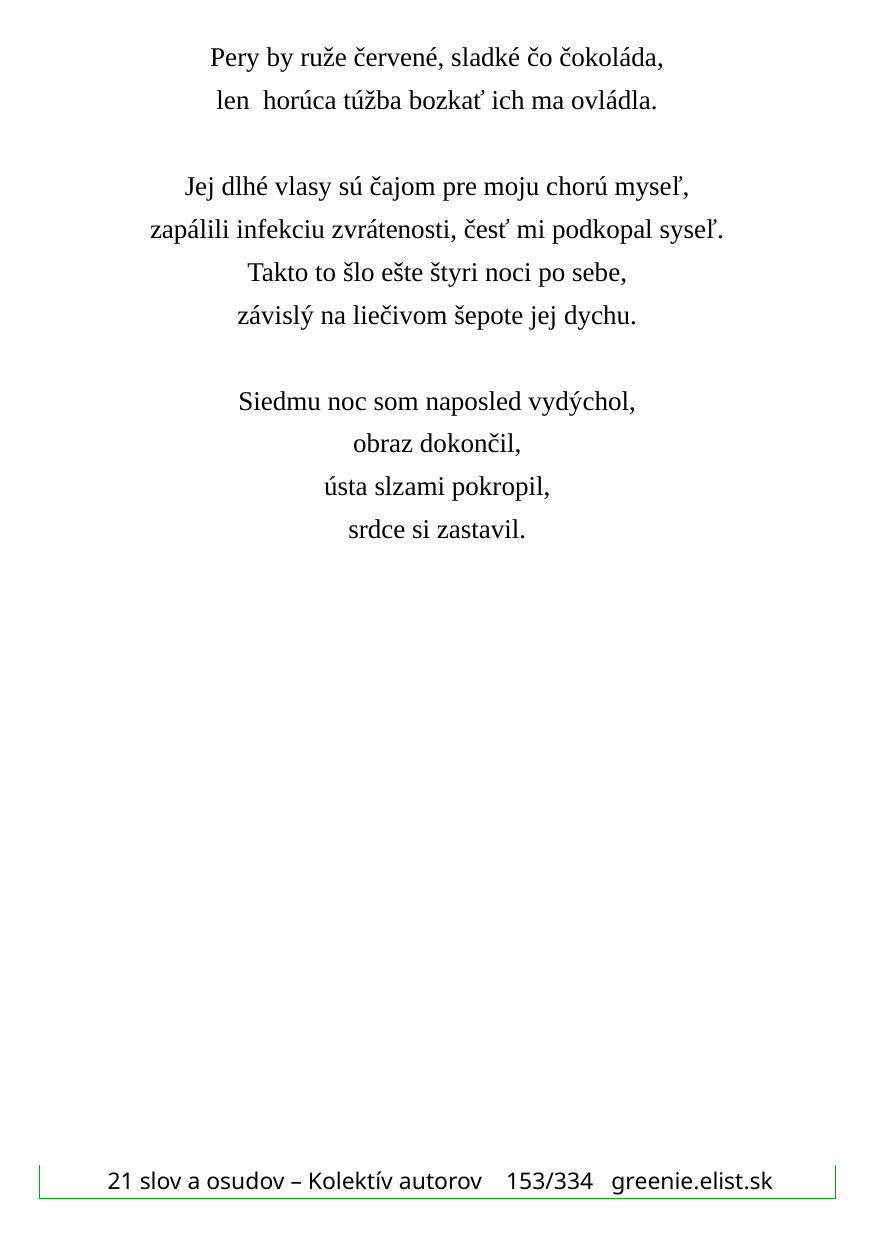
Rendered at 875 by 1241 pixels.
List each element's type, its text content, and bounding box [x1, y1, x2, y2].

text len horúca túžba bozkať ich ma ovládla. [41, 84, 833, 115]
text ústa slzami pokropil, [41, 471, 833, 502]
text Pery by ruže červené, sladké čo čokoláda, [41, 41, 833, 72]
text Siedmu noc som naposled vydýchol, [41, 385, 833, 416]
text obraz dokončil, [41, 428, 833, 459]
text Takto to šlo ešte štyri noci po sebe, [41, 256, 833, 287]
text zapálili infekciu zvrátenosti, česť mi podkopal syseľ. [41, 213, 833, 244]
text srdce si zastavil. [41, 513, 833, 544]
text Jej dlhé vlasy sú čajom pre moju chorú myseľ, [41, 170, 833, 201]
text závislý na liečivom šepote jej dychu. [41, 299, 833, 330]
